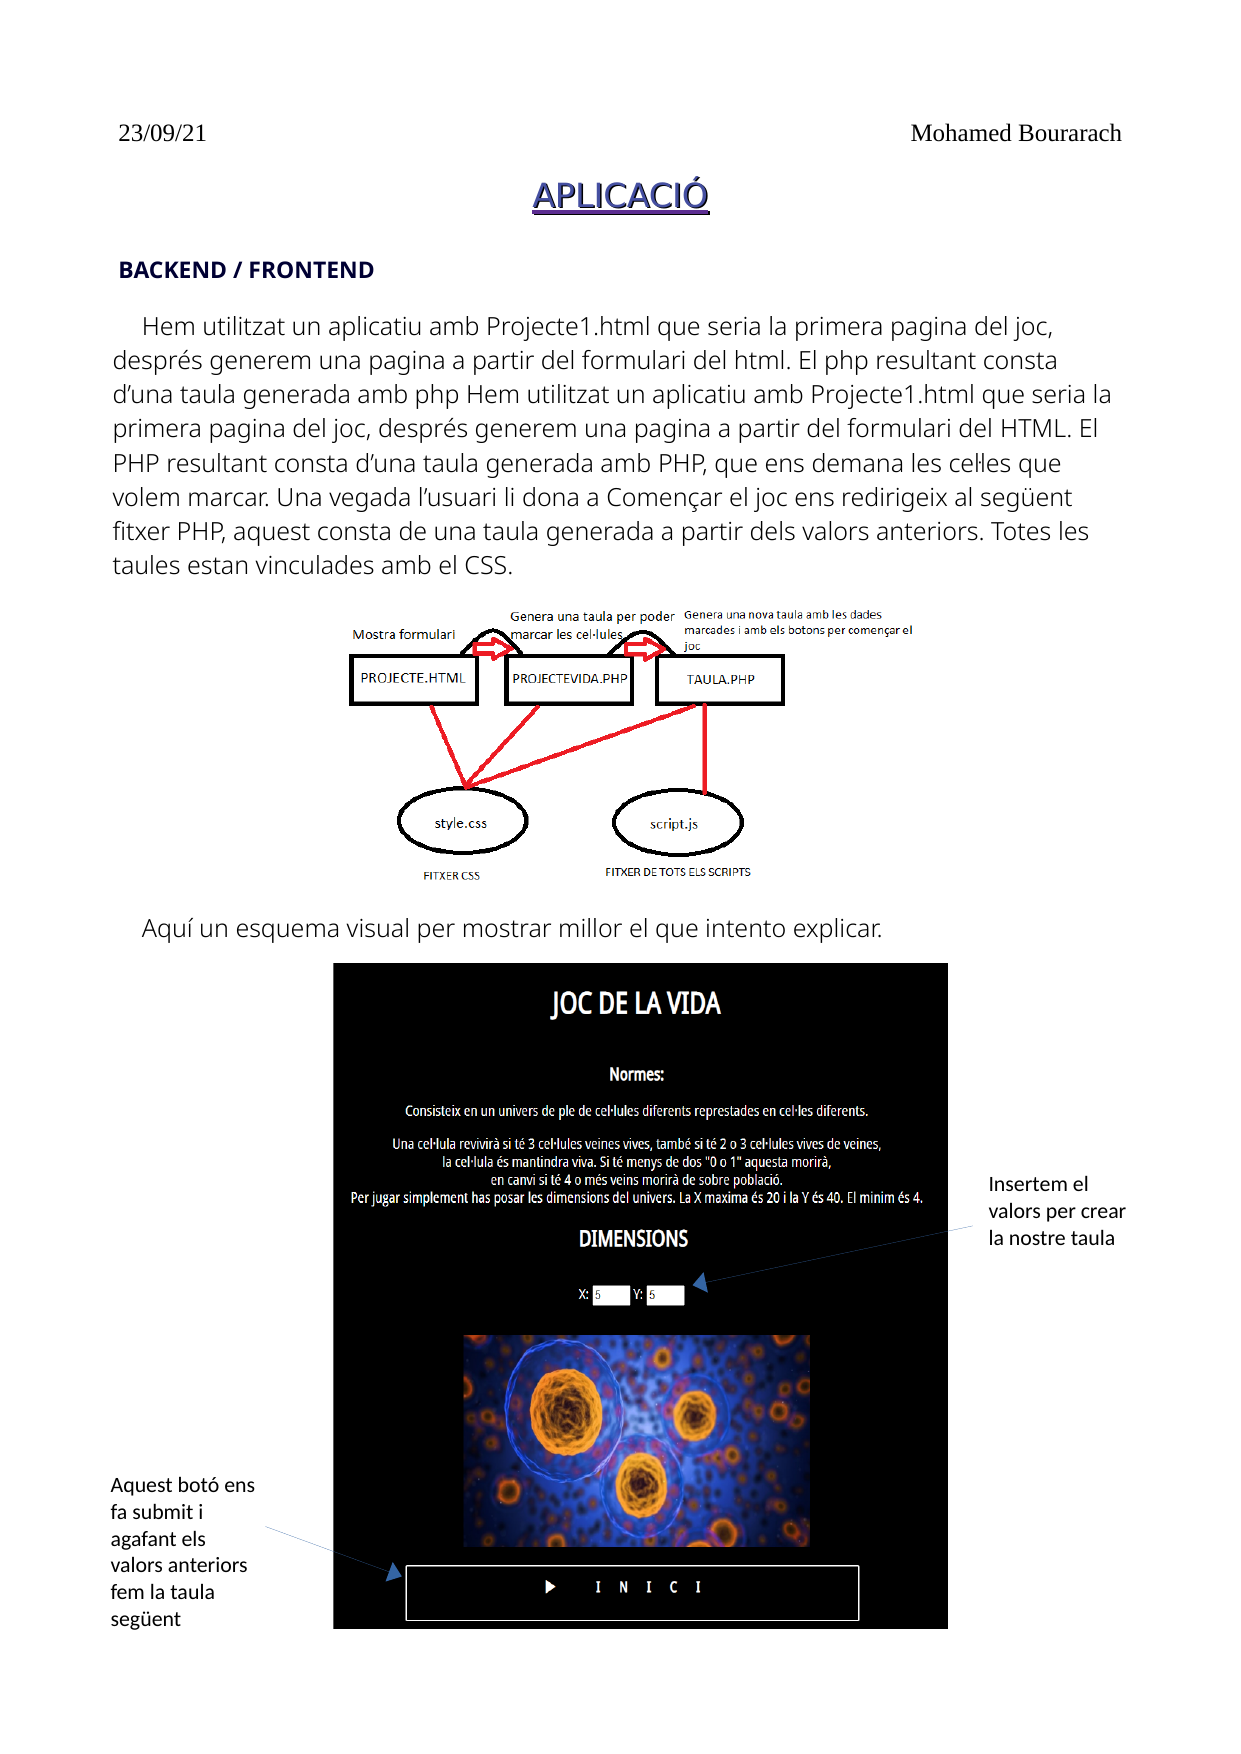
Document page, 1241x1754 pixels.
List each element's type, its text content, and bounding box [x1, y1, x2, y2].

text Hem utilitzat un aplicatiu amb Projecte1.html que seria la primera pagina del joc, després generem una pagina a partir del formulari del html. El php resultant consta d’una taula generada amb php Hem utilitzat un aplicatiu amb Projecte1.html que seria la primera pagina del joc, després generem una pagina a partir del formulari del HTML. El PHP resultant consta d’una taula generada amb PHP, que ens demana les cel·les que volem marcar. Una vegada l’usuari li dona a Començar el joc ens redirigeix al següent fitxer PHP, aquest consta de una taula generada a partir dels valors anteriors. Totes les taules estan vinculades amb el CSS. [112, 309, 1122, 581]
picture [333, 963, 948, 1629]
picture [330, 606, 938, 911]
subtitle Aplicació [118, 176, 1122, 215]
subtitle BACKEND / FRONTEND [118, 254, 1122, 285]
text Aquí un esquema visual per mostrar millor el que intento explicar. [112, 911, 1122, 944]
